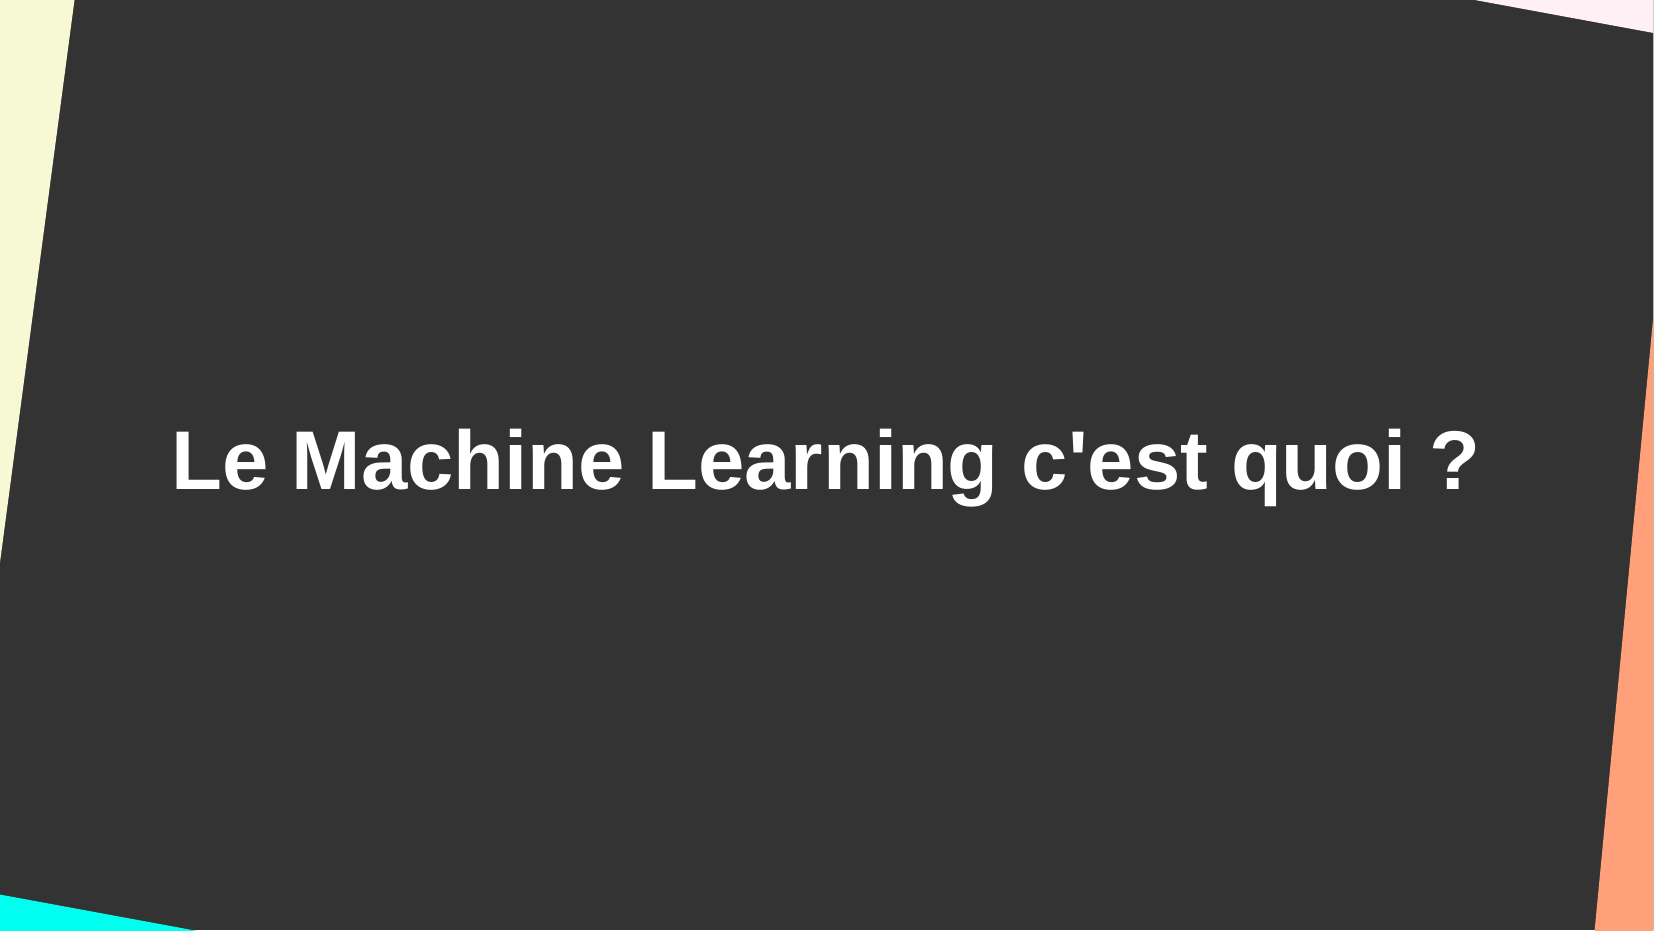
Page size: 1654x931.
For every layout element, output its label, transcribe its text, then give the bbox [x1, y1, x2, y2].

text_box [0, 894, 198, 931]
text_box [1474, 0, 1654, 34]
text_box [1594, 309, 1654, 931]
text_box [0, 0, 75, 563]
text_box Le Machine Learning c'est quoi ? [82, 101, 1571, 822]
